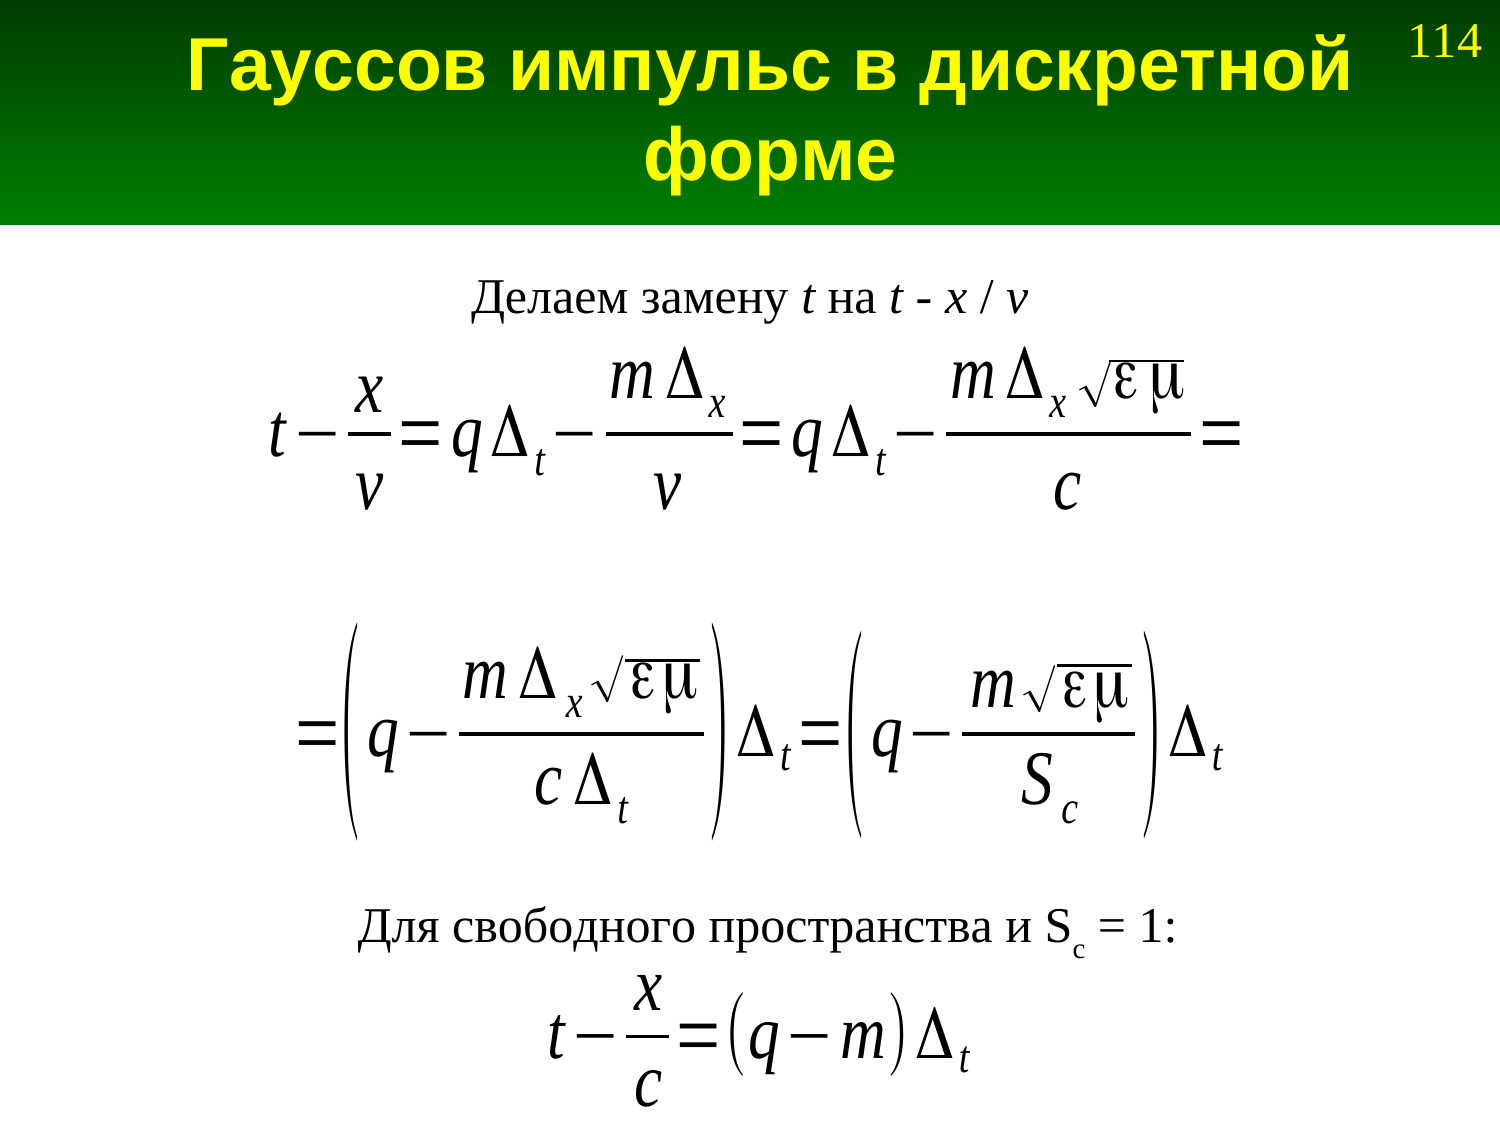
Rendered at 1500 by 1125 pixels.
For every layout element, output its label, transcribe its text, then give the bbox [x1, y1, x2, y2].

chart [531, 972, 987, 1125]
text_box Для свободного пространства и Sc = 1: [342, 884, 1193, 972]
chart [252, 330, 1262, 846]
text_box Делаем замену t на t - x / v [456, 255, 1044, 330]
title Гауссов импульс в дискретной форме [100, 7, 1441, 204]
